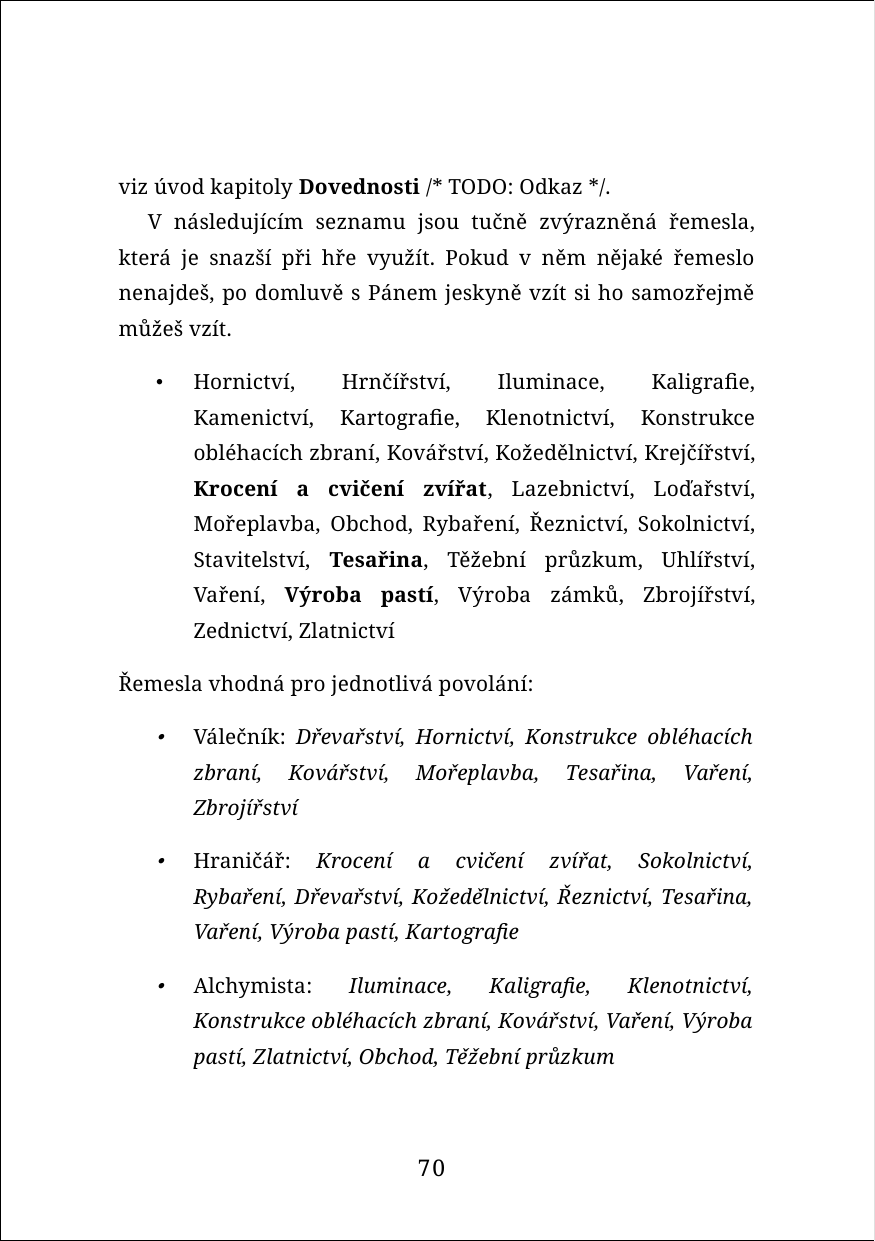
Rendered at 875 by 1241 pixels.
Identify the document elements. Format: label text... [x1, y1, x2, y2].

text viz úvod kapitoly Dovednosti /* TODO: Odkaz */. V následujícím seznamu jsou tučně zvýrazněná řemesla, která je snazší při hře využít. Pokud v něm nějaké řemeslo nenajdeš, po domluvě s Pánem jeskyně vzít si ho samozřejmě můžeš vzít. [118, 172, 756, 342]
list Alchymista: Iluminace, Kaligrafie, Klenotnictví, Konstrukce obléhacích zbraní, Kovářství, Vaření, Výroba pastí, Zlatnictví, Obchod, Těžební průzkum [156, 971, 756, 1070]
text Řemesla vhodná pro jednotlivá povolání: [118, 669, 756, 697]
list Válečník: Dřevařství, Hornictví, Konstrukce obléhacích zbraní, Kovářství, Mořeplavba, Tesařina, Vaření, Zbrojířství [156, 722, 756, 822]
list Hornictví, Hrnčířství, Iluminace, Kaligrafie, Kamenictví, Kartografie, Klenotnictví, Konstrukce obléhacích zbraní, Kovářství, Kožedělnictví, Krejčířství, Krocení a cvičení zvířat, Lazebnictví, Loďařství, Mořeplavba, Obchod, Rybaření, Řeznictví, Sokolnictví, Stavitelství, Tesařina, Těžební průzkum, Uhlířství, Vaření, Výroba pastí, Výroba zámků, Zbrojířství, Zednictví, Zlatnictví [156, 367, 756, 644]
list Hraničář: Krocení a cvičení zvířat, Sokolnictví, Rybaření, Dřevařství, Kožedělnictví, Řeznictví, Tesařina, Vaření, Výroba pastí, Kartografie [156, 846, 756, 946]
